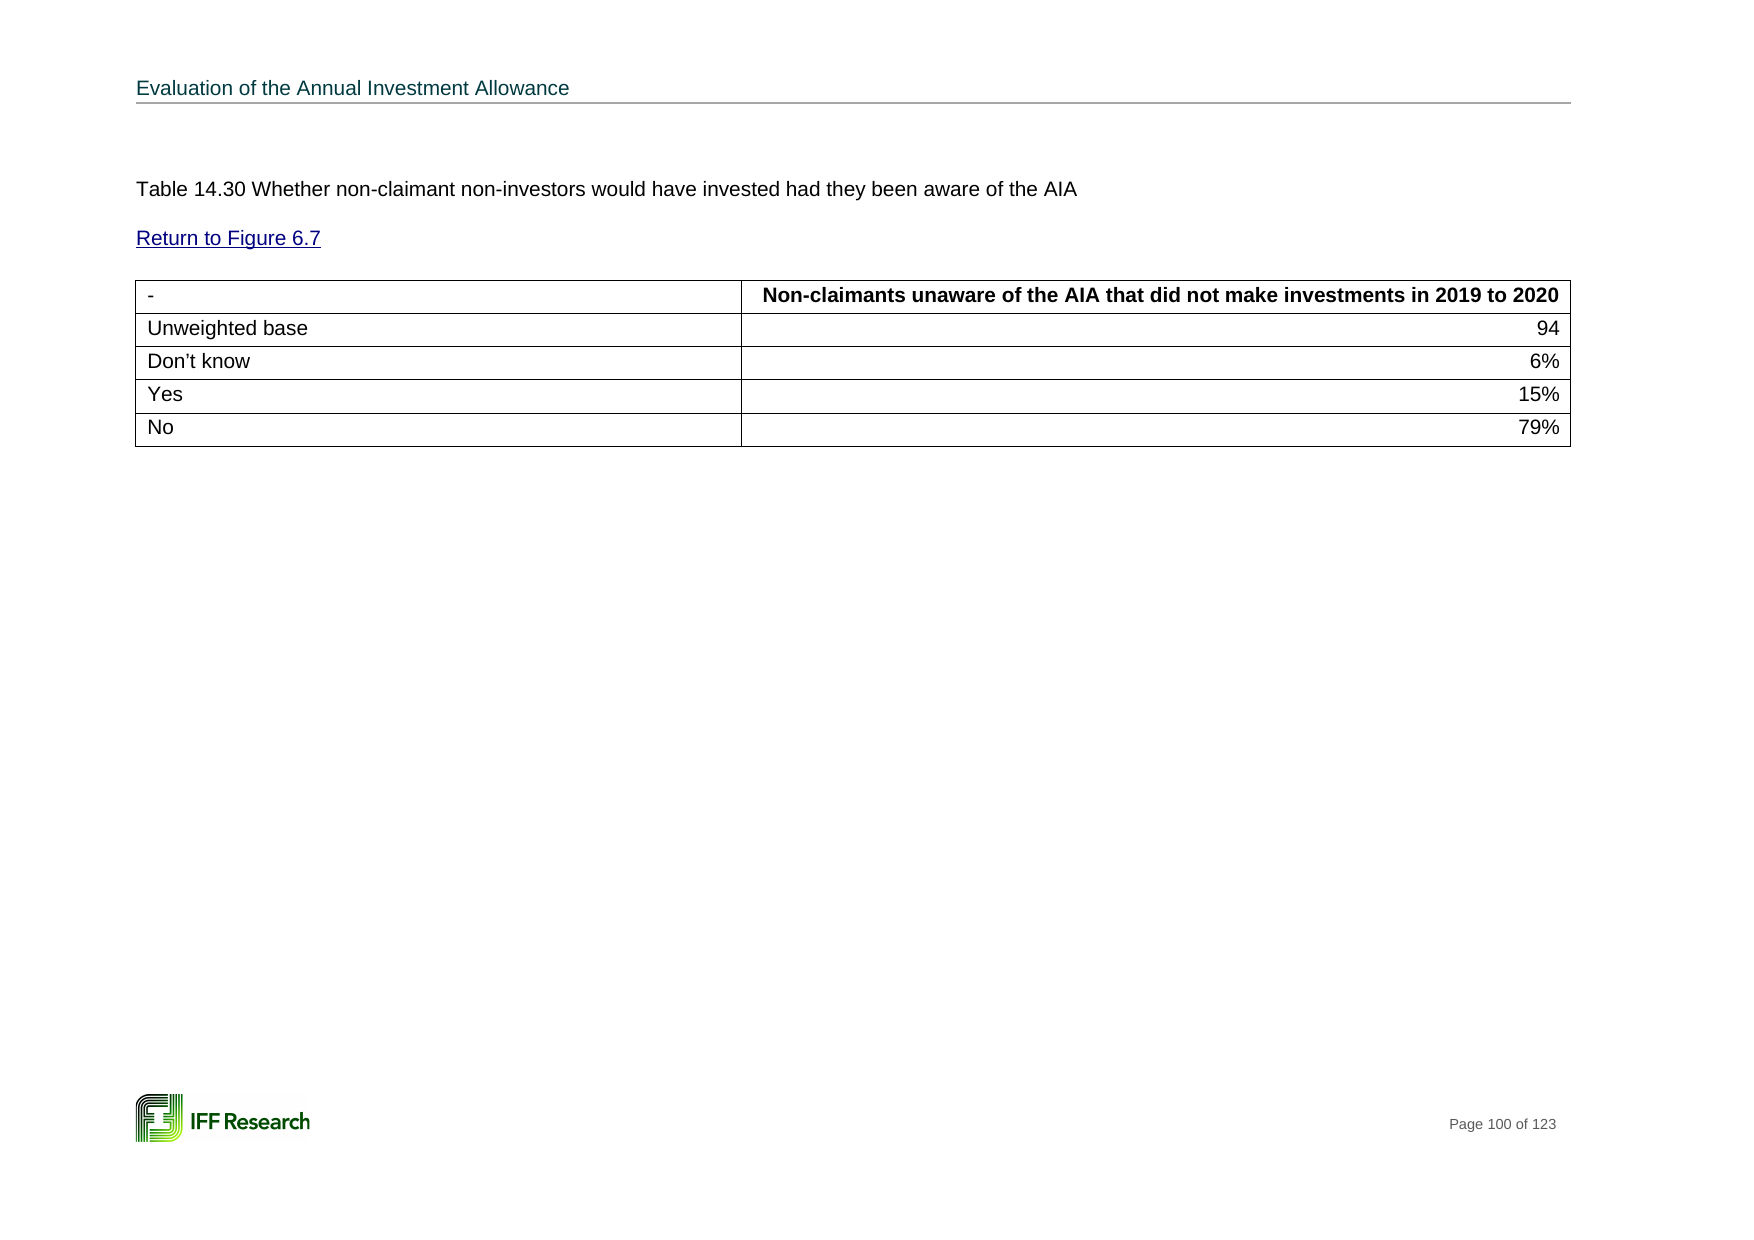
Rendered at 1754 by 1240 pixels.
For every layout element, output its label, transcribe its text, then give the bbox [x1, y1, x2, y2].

table_cell Don’t know [136, 347, 741, 379]
table_cell 15% [742, 380, 1570, 412]
table_cell 6% [742, 347, 1570, 379]
subtitle Table 14.30 Whether non-claimant non-investors would have invested had they been aware of the AIA [136, 177, 1571, 201]
table_header Non-claimants unaware of the AIA that did not make investments in 2019 to 2020 [742, 281, 1570, 313]
text Return to Figure 6.7 [136, 226, 1571, 250]
table_cell Yes [136, 380, 741, 412]
table_header - [136, 281, 741, 313]
table_cell 79% [742, 414, 1570, 446]
table_cell No [136, 414, 741, 446]
table_cell 94 [742, 314, 1570, 346]
table_cell Unweighted base [136, 314, 741, 346]
